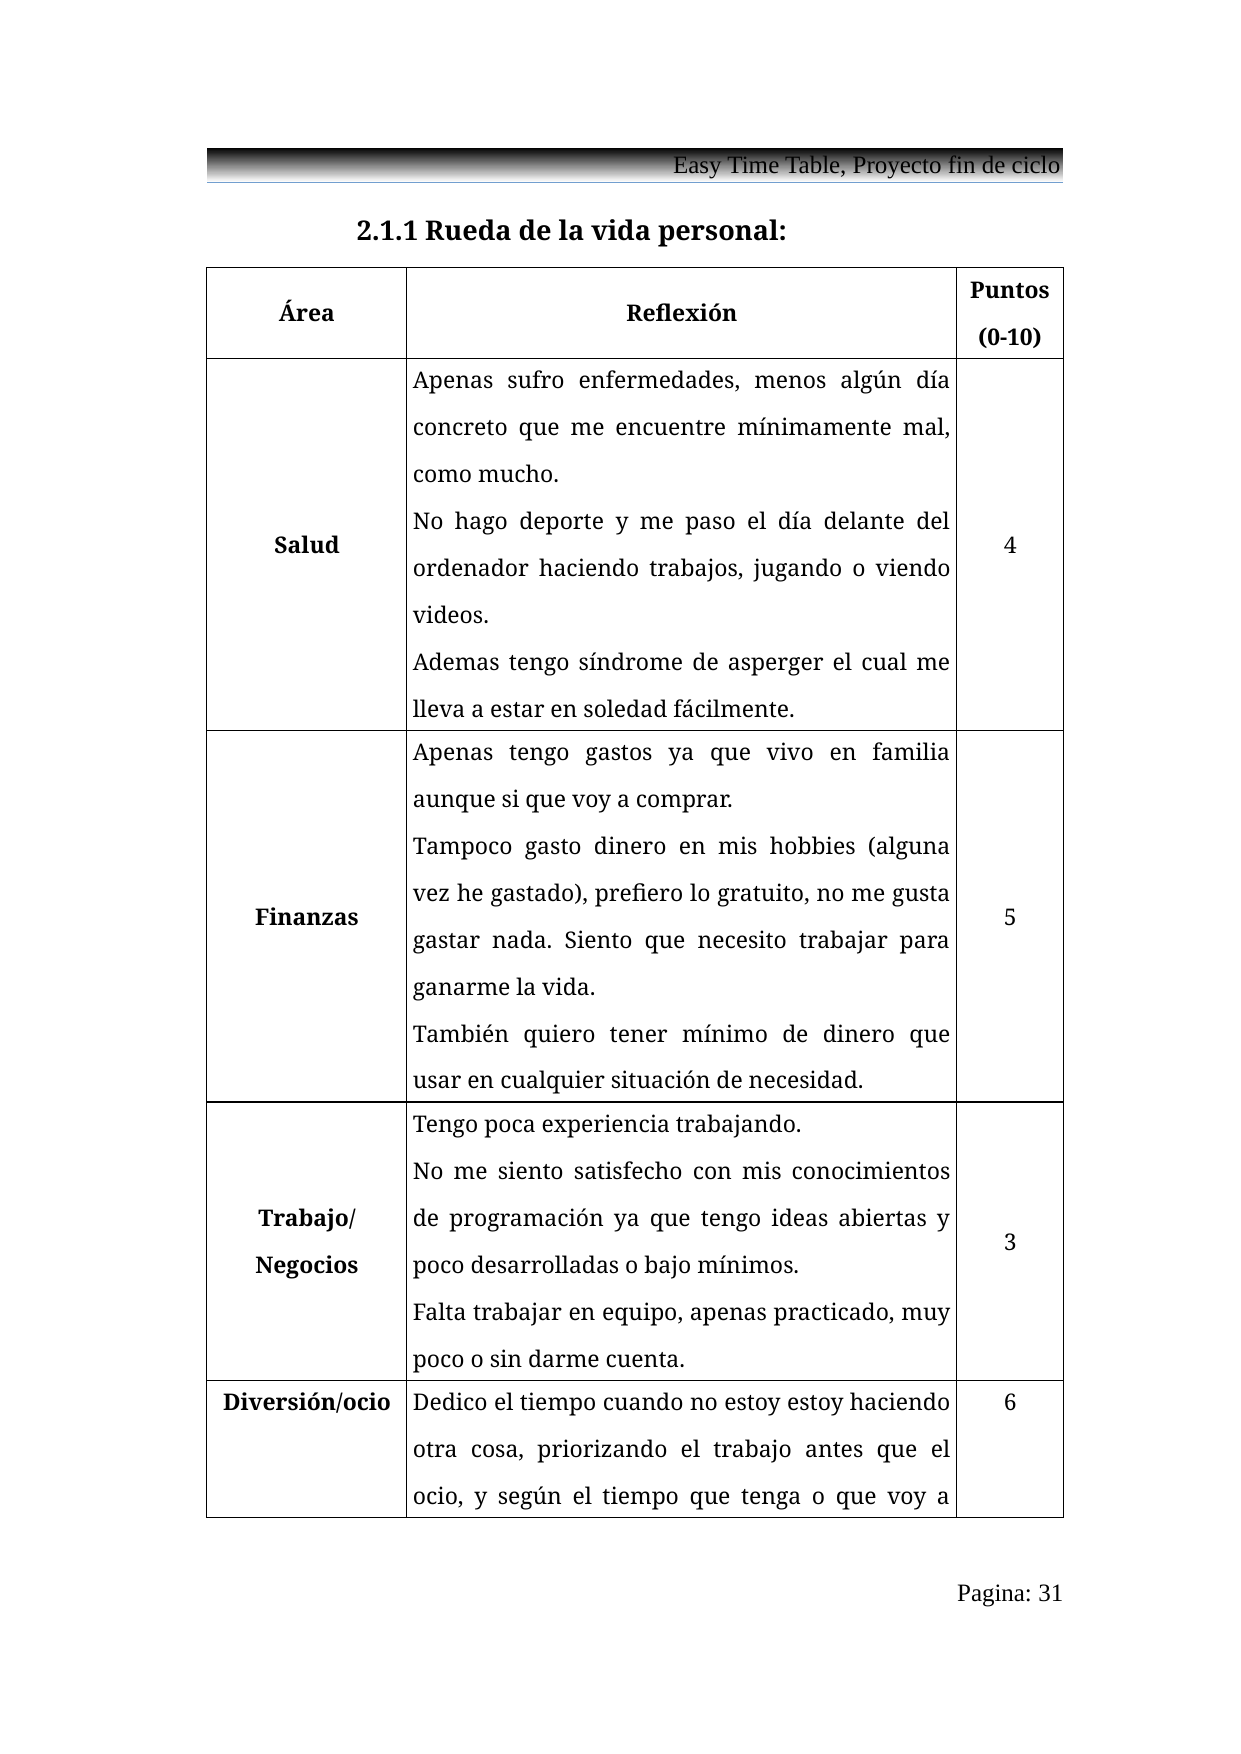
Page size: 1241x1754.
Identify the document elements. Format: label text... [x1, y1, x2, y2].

table_cell Salud [207, 359, 406, 729]
text 2.1.1 Rueda de la vida personal: [207, 212, 1063, 249]
table_cell Trabajo/Negocios [207, 1103, 406, 1379]
table_cell Apenas tengo gastos ya que vivo en familia aunque si que voy a comprar. Tampoco gasto dinero en mis hobbies (alguna vez he gastado), prefiero lo gratuito, no me gusta gastar nada. Siento que necesito trabajar para ganarme la vida. También quiero tener mínimo de dinero que usar en cualquier situación de necesidad. [407, 731, 956, 1101]
table_cell 5 [957, 731, 1063, 1101]
table_cell Diversión/ocio [207, 1381, 406, 1517]
table_cell Finanzas [207, 731, 406, 1101]
table_header Reflexión [407, 268, 956, 358]
table_header Área [207, 268, 406, 358]
table_cell 3 [957, 1103, 1063, 1379]
table_cell Dedico el tiempo cuando no estoy estoy haciendo otra cosa, priorizando el trabajo antes que el ocio, y según el tiempo que tenga o que voy a [407, 1381, 956, 1517]
table_cell Apenas sufro enfermedades, menos algún día concreto que me encuentre mínimamente mal, como mucho. No hago deporte y me paso el día delante del ordenador haciendo trabajos, jugando o viendo videos. Ademas tengo síndrome de asperger el cual me lleva a estar en soledad fácilmente. [407, 359, 956, 729]
table_cell 4 [957, 359, 1063, 729]
table_cell Tengo poca experiencia trabajando. No me siento satisfecho con mis conocimientos de programación ya que tengo ideas abiertas y poco desarrolladas o bajo mínimos. Falta trabajar en equipo, apenas practicado, muy poco o sin darme cuenta. [407, 1103, 956, 1379]
table_cell 6 [957, 1381, 1063, 1517]
table_header Puntos (0-10) [957, 268, 1063, 358]
